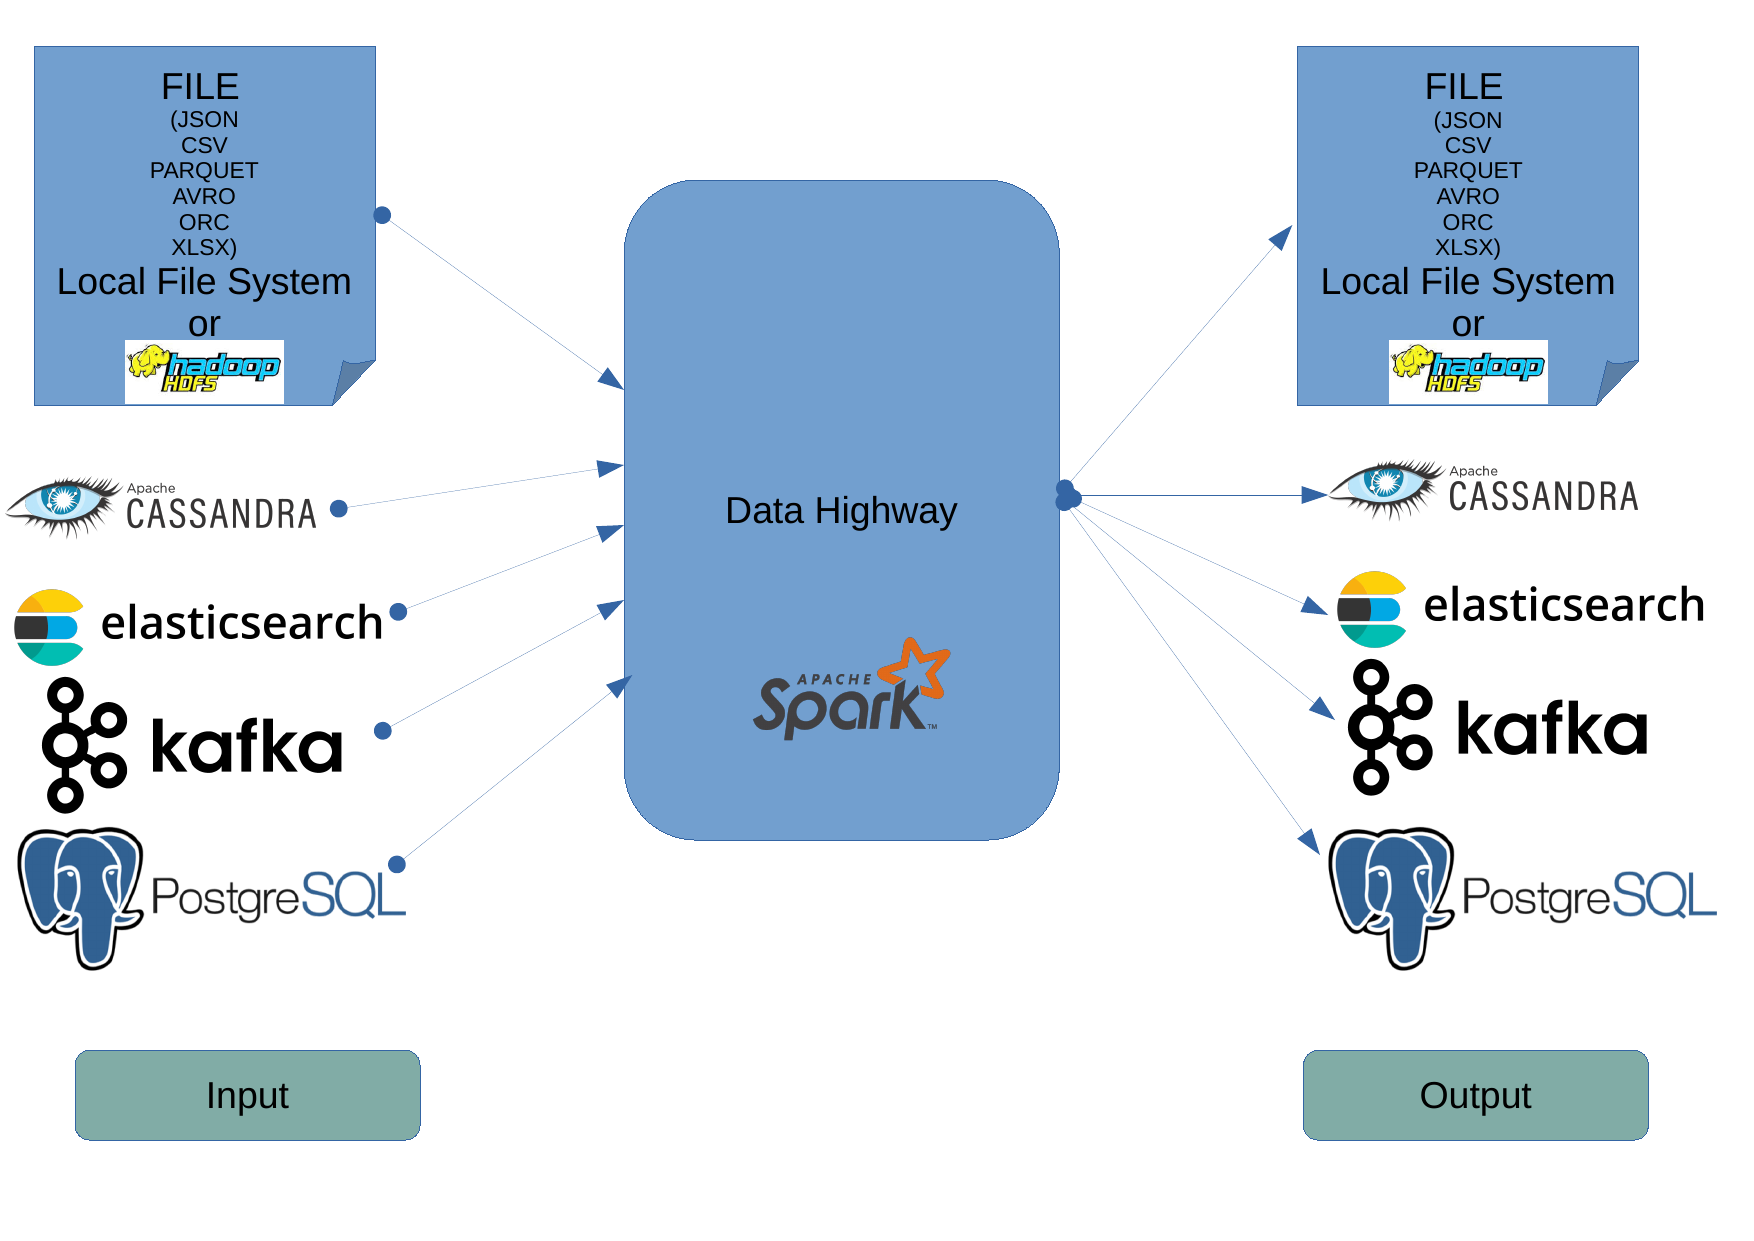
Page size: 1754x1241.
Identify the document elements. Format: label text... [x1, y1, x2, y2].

picture [1328, 826, 1717, 971]
text_box FILE (JSON CSV PARQUET AVRO ORC XLSX) Local File System or [34, 46, 376, 406]
picture [1328, 459, 1638, 522]
picture [5, 585, 406, 971]
text_box Output [1303, 1050, 1649, 1141]
picture [5, 476, 316, 540]
text_box Input [75, 1050, 421, 1141]
text_box Data Highway [624, 180, 1060, 841]
picture [1326, 567, 1713, 817]
picture [1389, 340, 1548, 404]
text_box FILE (JSON CSV PARQUET AVRO ORC XLSX) Local File System or [1297, 46, 1639, 406]
picture [125, 340, 284, 404]
picture [666, 603, 1037, 777]
